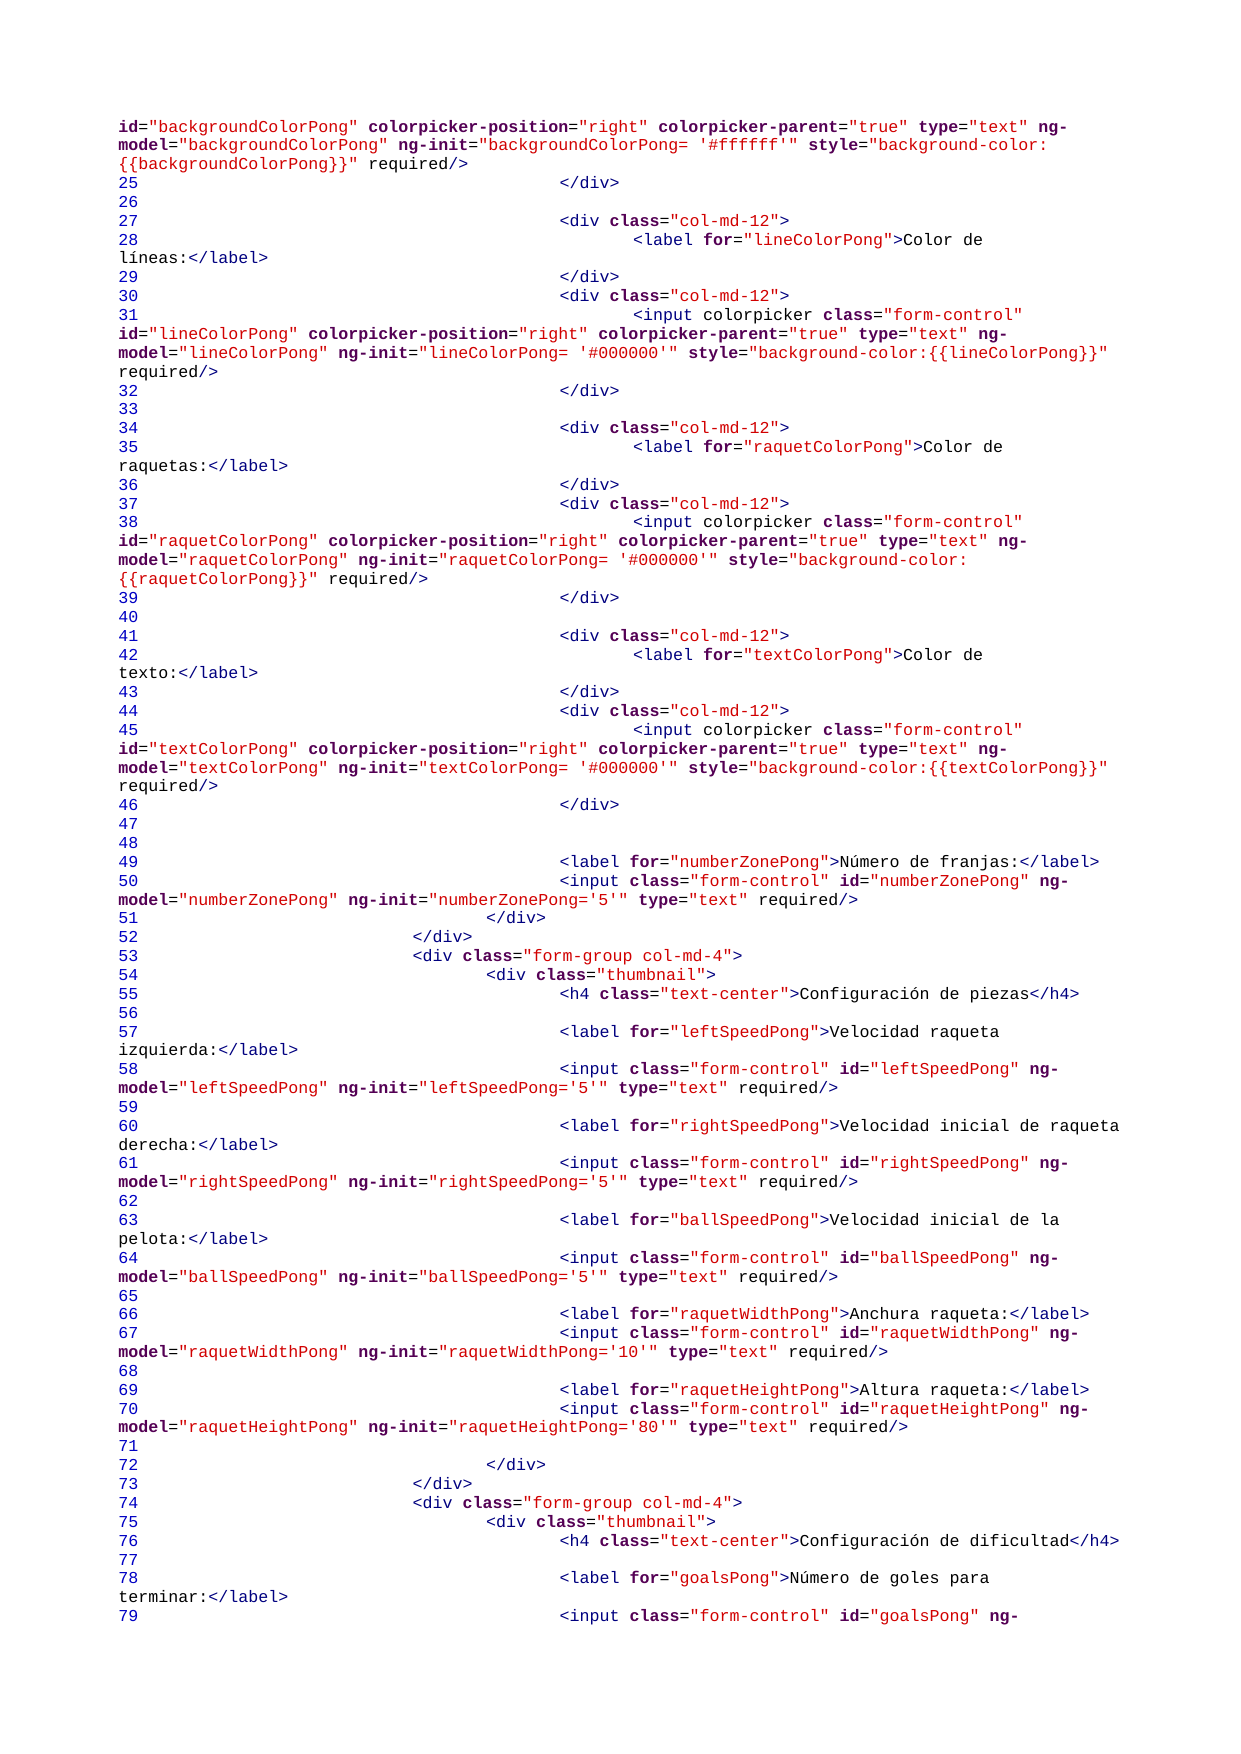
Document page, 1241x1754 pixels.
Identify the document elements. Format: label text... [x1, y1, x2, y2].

text 41 <div class="col-md-12"> [118, 627, 1122, 646]
text 30 <div class="col-md-12"> [118, 288, 1122, 307]
text 26 [118, 193, 1122, 212]
text 76 <h4 class="text-center">Configuración de dificultad</h4> [118, 1532, 1122, 1551]
text 67 <input class="form-control" id="raquetWidthPong" ng-model="raquetWidthPong" ng-init="raquetWidthPong='10'" type="text" required/> [118, 1325, 1122, 1362]
text 74 <div class="form-group col-md-4"> [118, 1494, 1122, 1513]
text 47 [118, 816, 1122, 834]
text 63 <label for="ballSpeedPong">Velocidad inicial de la pelota:</label> [118, 1212, 1122, 1249]
text 53 <div class="form-group col-md-4"> [118, 948, 1122, 967]
text 34 <div class="col-md-12"> [118, 420, 1122, 439]
text id="backgroundColorPong" colorpicker-position="right" colorpicker-parent="true" type="text" ng-model="backgroundColorPong" ng-init="backgroundColorPong= '#ffffff'" style="background-color:{{backgroundColorPong}}" required/> [118, 118, 1122, 175]
text 43 </div> [118, 684, 1122, 703]
text 56 [118, 1004, 1122, 1023]
text 37 <div class="col-md-12"> [118, 495, 1122, 514]
text 42 <label for="textColorPong">Color de texto:</label> [118, 646, 1122, 684]
text 49 <label for="numberZonePong">Número de franjas:</label> [118, 853, 1122, 872]
text 57 <label for="leftSpeedPong">Velocidad raqueta izquierda:</label> [118, 1023, 1122, 1061]
text 58 <input class="form-control" id="leftSpeedPong" ng-model="leftSpeedPong" ng-init="leftSpeedPong='5'" type="text" required/> [118, 1061, 1122, 1098]
text 50 <input class="form-control" id="numberZonePong" ng-model="numberZonePong" ng-init="numberZonePong='5'" type="text" required/> [118, 872, 1122, 910]
text 79 <input class="form-control" id="goalsPong" ng- [118, 1608, 1122, 1626]
text 25 </div> [118, 175, 1122, 193]
text 64 <input class="form-control" id="ballSpeedPong" ng-model="ballSpeedPong" ng-init="ballSpeedPong='5'" type="text" required/> [118, 1249, 1122, 1287]
text 32 </div> [118, 382, 1122, 401]
text 38 <input colorpicker class="form-control" id="raquetColorPong" colorpicker-position="right" colorpicker-parent="true" type="text" ng-model="raquetColorPong" ng-init="raquetColorPong= '#000000'" style="background-color:{{raquetColorPong}}" required/> [118, 514, 1122, 589]
text 27 <div class="col-md-12"> [118, 212, 1122, 231]
text 55 <h4 class="text-center">Configuración de piezas</h4> [118, 985, 1122, 1004]
text 29 </div> [118, 269, 1122, 288]
text 77 [118, 1551, 1122, 1570]
text 36 </div> [118, 476, 1122, 495]
text 62 [118, 1193, 1122, 1212]
text 65 [118, 1287, 1122, 1306]
text 31 <input colorpicker class="form-control" id="lineColorPong" colorpicker-position="right" colorpicker-parent="true" type="text" ng-model="lineColorPong" ng-init="lineColorPong= '#000000'" style="background-color:{{lineColorPong}}" required/> [118, 307, 1122, 382]
text 51 </div> [118, 910, 1122, 929]
text 48 [118, 834, 1122, 853]
text 52 </div> [118, 929, 1122, 948]
text 46 </div> [118, 797, 1122, 816]
text 78 <label for="goalsPong">Número de goles para terminar:</label> [118, 1570, 1122, 1608]
text 72 </div> [118, 1457, 1122, 1476]
text 66 <label for="raquetWidthPong">Anchura raqueta:</label> [118, 1306, 1122, 1325]
text 68 [118, 1362, 1122, 1381]
text 54 <div class="thumbnail"> [118, 967, 1122, 985]
text 59 [118, 1098, 1122, 1117]
text 35 <label for="raquetColorPong">Color de raquetas:</label> [118, 439, 1122, 476]
text 45 <input colorpicker class="form-control" id="textColorPong" colorpicker-position="right" colorpicker-parent="true" type="text" ng-model="textColorPong" ng-init="textColorPong= '#000000'" style="background-color:{{textColorPong}}" required/> [118, 721, 1122, 797]
text 75 <div class="thumbnail"> [118, 1513, 1122, 1532]
text 33 [118, 401, 1122, 420]
text 71 [118, 1438, 1122, 1457]
text 44 <div class="col-md-12"> [118, 703, 1122, 721]
text 40 [118, 608, 1122, 627]
text 73 </div> [118, 1476, 1122, 1494]
text 69 <label for="raquetHeightPong">Altura raqueta:</label> [118, 1381, 1122, 1400]
text 60 <label for="rightSpeedPong">Velocidad inicial de raqueta derecha:</label> [118, 1117, 1122, 1155]
text 28 <label for="lineColorPong">Color de líneas:</label> [118, 231, 1122, 269]
text 61 <input class="form-control" id="rightSpeedPong" ng-model="rightSpeedPong" ng-init="rightSpeedPong='5'" type="text" required/> [118, 1155, 1122, 1193]
text 39 </div> [118, 589, 1122, 608]
text 70 <input class="form-control" id="raquetHeightPong" ng-model="raquetHeightPong" ng-init="raquetHeightPong='80'" type="text" required/> [118, 1400, 1122, 1438]
